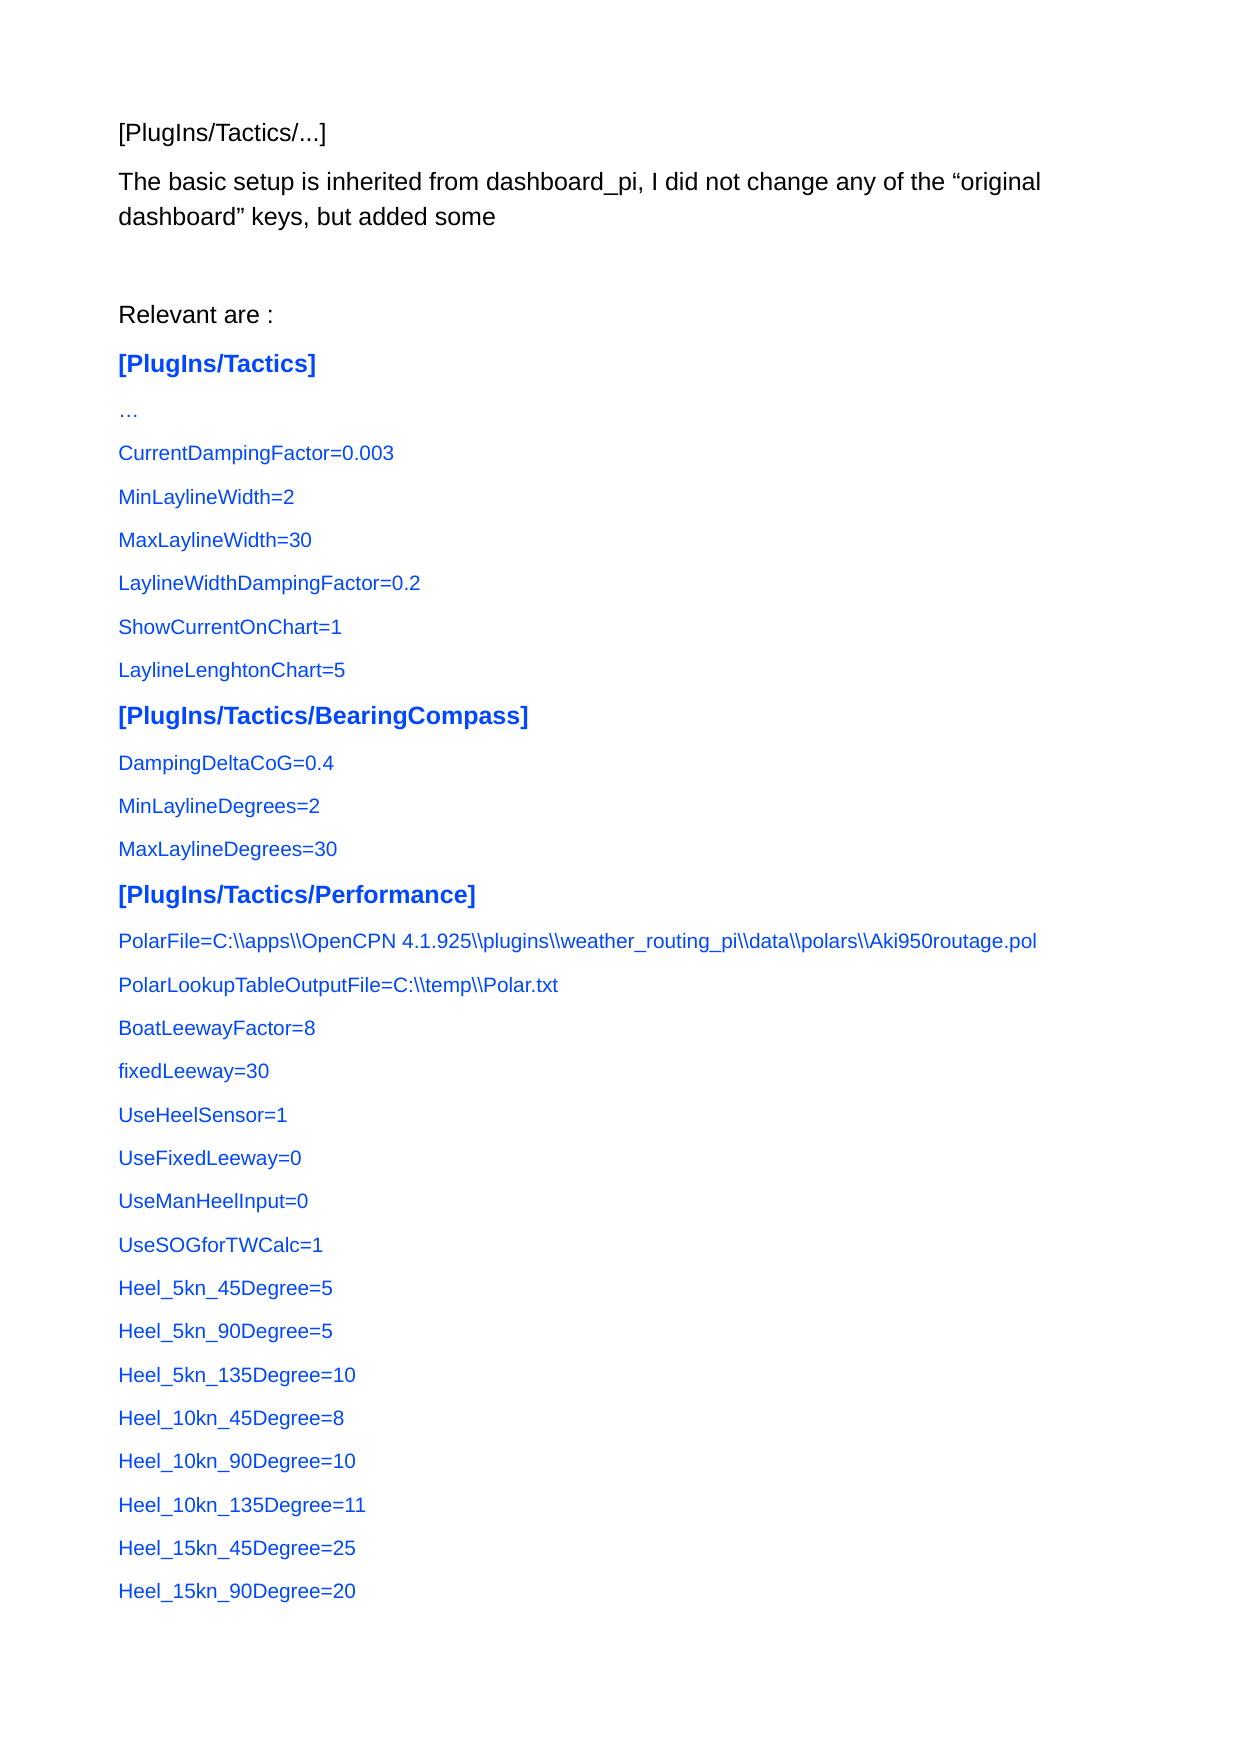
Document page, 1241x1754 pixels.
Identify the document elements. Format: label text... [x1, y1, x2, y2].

text Heel_5kn_45Degree=5 [118, 1276, 1122, 1300]
text Heel_5kn_135Degree=10 [118, 1363, 1122, 1387]
text Heel_15kn_90Degree=20 [118, 1579, 1122, 1603]
text UseSOGforTWCalc=1 [118, 1233, 1122, 1257]
text Heel_10kn_45Degree=8 [118, 1406, 1122, 1430]
text MinLaylineDegrees=2 [118, 794, 1122, 818]
text The basic setup is inherited from dashboard_pi, I did not change any of the “original dashboard” keys, but added some [118, 167, 1122, 230]
text CurrentDampingFactor=0.003 [118, 441, 1122, 465]
text fixedLeeway=30 [118, 1059, 1122, 1083]
text Relevant are : [118, 300, 1122, 328]
text LaylineLenghtonChart=5 [118, 658, 1122, 682]
text Heel_10kn_90Degree=10 [118, 1449, 1122, 1473]
text UseFixedLeeway=0 [118, 1146, 1122, 1170]
text MinLaylineWidth=2 [118, 484, 1122, 508]
text PolarFile=C:\\apps\\OpenCPN 4.1.925\\plugins\\weather_routing_pi\\data\\polars\\Aki950routage.pol [118, 929, 1122, 953]
text Heel_15kn_45Degree=25 [118, 1536, 1122, 1560]
text UseHeelSensor=1 [118, 1103, 1122, 1127]
text ShowCurrentOnChart=1 [118, 614, 1122, 638]
text PolarLookupTableOutputFile=C:\\temp\\Polar.txt [118, 973, 1122, 997]
text [PlugIns/Tactics/BearingCompass] [118, 701, 1122, 730]
text [PlugIns/Tactics] [118, 349, 1122, 378]
text BoatLeewayFactor=8 [118, 1016, 1122, 1040]
text Heel_5kn_90Degree=5 [118, 1319, 1122, 1343]
text DampingDeltaCoG=0.4 [118, 750, 1122, 774]
text … [118, 398, 1122, 422]
text LaylineWidthDampingFactor=0.2 [118, 571, 1122, 595]
text [PlugIns/Tactics/Performance] [118, 880, 1122, 909]
text MaxLaylineWidth=30 [118, 528, 1122, 552]
text MaxLaylineDegrees=30 [118, 837, 1122, 861]
text Heel_10kn_135Degree=11 [118, 1493, 1122, 1517]
text UseManHeelInput=0 [118, 1189, 1122, 1213]
text [PlugIns/Tactics/...] [118, 118, 1122, 147]
